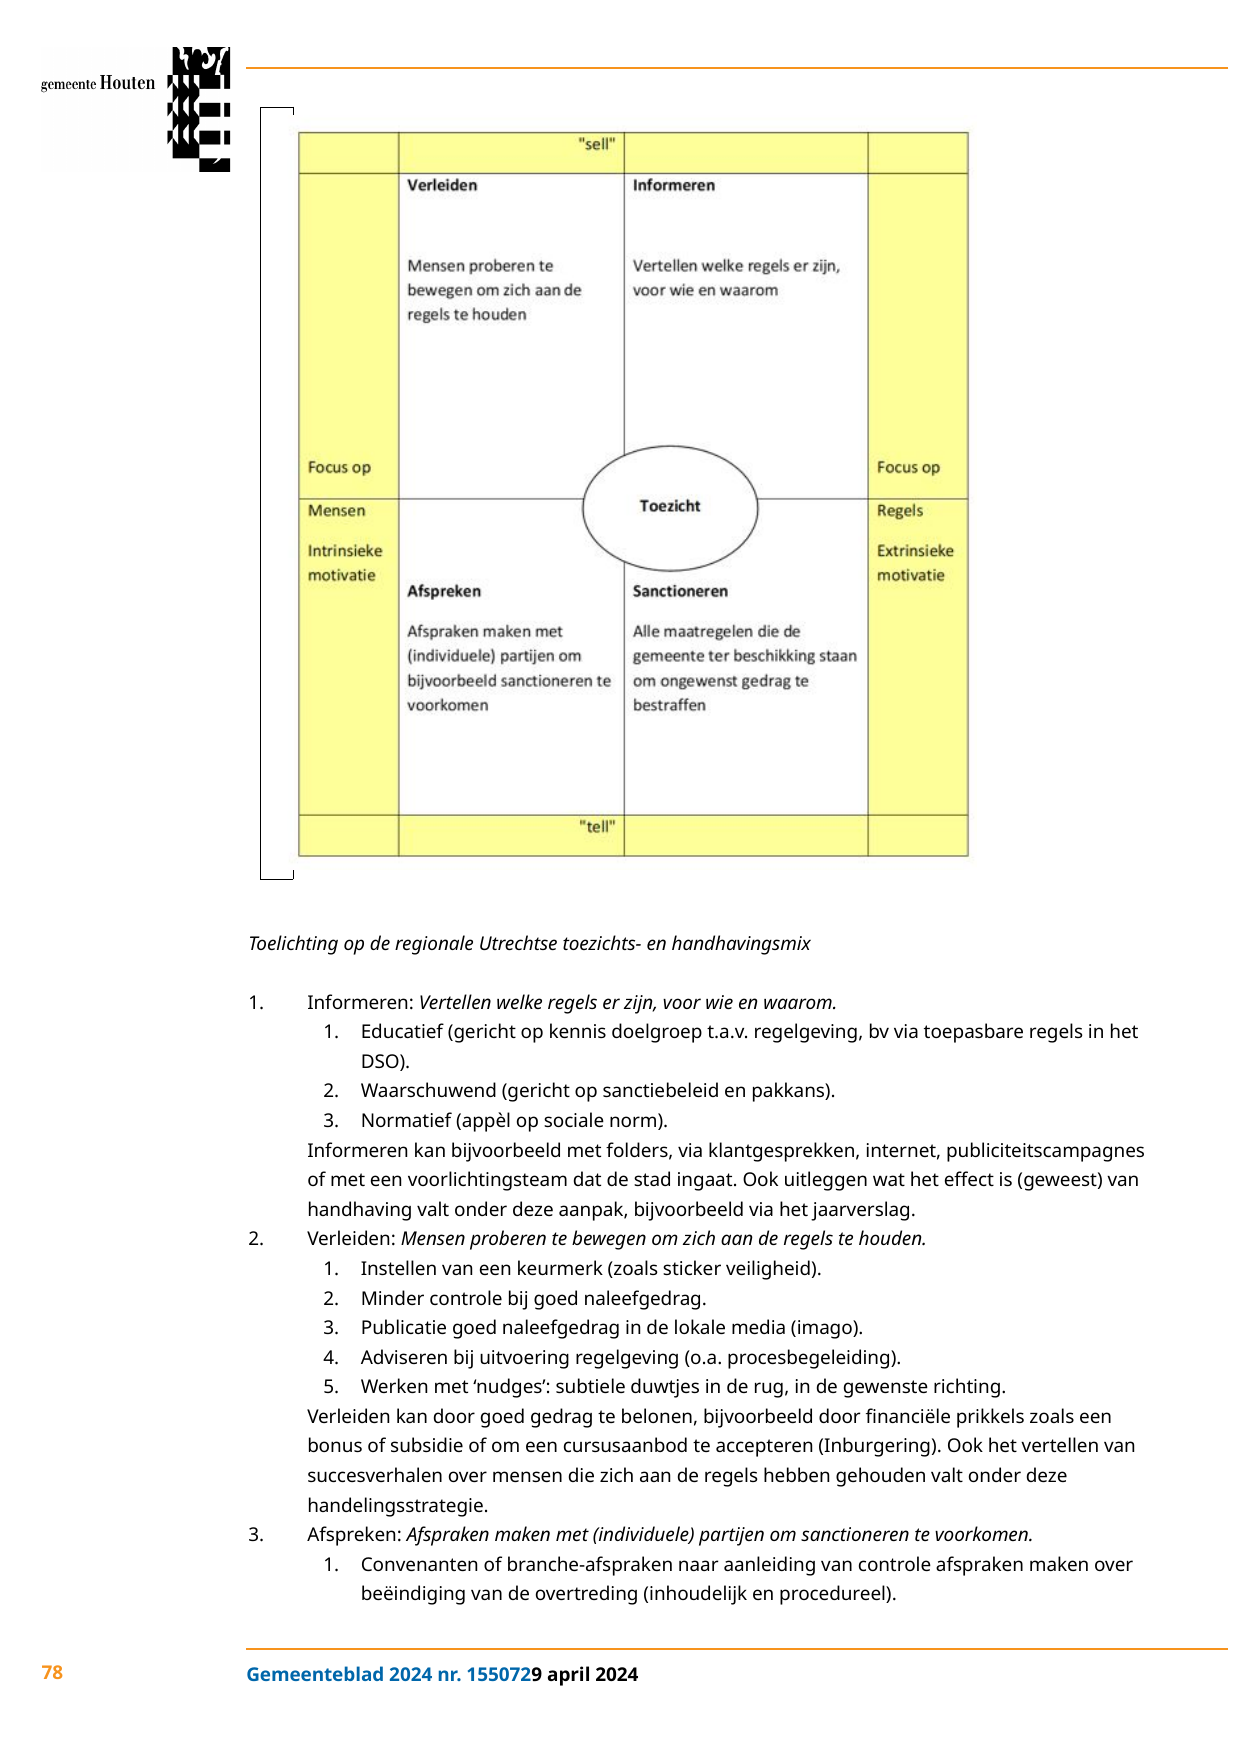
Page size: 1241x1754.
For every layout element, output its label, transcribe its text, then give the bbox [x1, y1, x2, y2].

picture [41, 47, 231, 172]
list Adviseren bij uitvoering regelgeving (o.a. procesbegeleiding). [323, 1344, 1152, 1369]
list Waarschuwend (gericht op sanctiebeleid en pakkans). [323, 1078, 1152, 1103]
text Toelichting op de regionale Utrechtse toezichts- en handhavingsmix [248, 930, 1152, 955]
list Afspreken: Afspraken maken met (individuele) partijen om sanctioneren te voorkomen. [248, 1521, 1152, 1547]
picture [268, 115, 977, 870]
list Normatief (appèl op sociale norm). [323, 1107, 1152, 1133]
list Verleiden kan door goed gedrag te belonen, bijvoorbeeld door financiële prikkels zoals een bonus of subsidie of om een cursusaanbod te accepteren (Inburgering). Ook het vertellen van succesverhalen over mensen die zich aan de regels hebben gehouden valt onder deze handelingsstrategie. [248, 1403, 1152, 1517]
list Informeren: Vertellen welke regels er zijn, voor wie en waarom. [248, 989, 1152, 1014]
list Informeren kan bijvoorbeeld met folders, via klantgesprekken, internet, publiciteitscampagnes of met een voorlichtingsteam dat de stad ingaat. Ook uitleggen wat het effect is (geweest) van handhaving valt onder deze aanpak, bijvoorbeeld via het jaarverslag. [248, 1137, 1152, 1222]
list Instellen van een keurmerk (zoals sticker veiligheid). [323, 1255, 1152, 1281]
list Verleiden: Mensen proberen te bewegen om zich aan de regels te houden. [248, 1226, 1152, 1251]
list Werken met ‘nudges’: subtiele duwtjes in de rug, in de gewenste richting. [323, 1373, 1152, 1399]
list Minder controle bij goed naleefgedrag. [323, 1285, 1152, 1310]
list Publicatie goed naleefgedrag in de lokale media (imago). [323, 1314, 1152, 1340]
list Educatief (gericht op kennis doelgroep t.a.v. regelgeving, bv via toepasbare regels in het DSO). [323, 1018, 1152, 1074]
list Convenanten of branche-afspraken naar aanleiding van controle afspraken maken over beëindiging van de overtreding (inhoudelijk en procedureel). [323, 1551, 1152, 1606]
